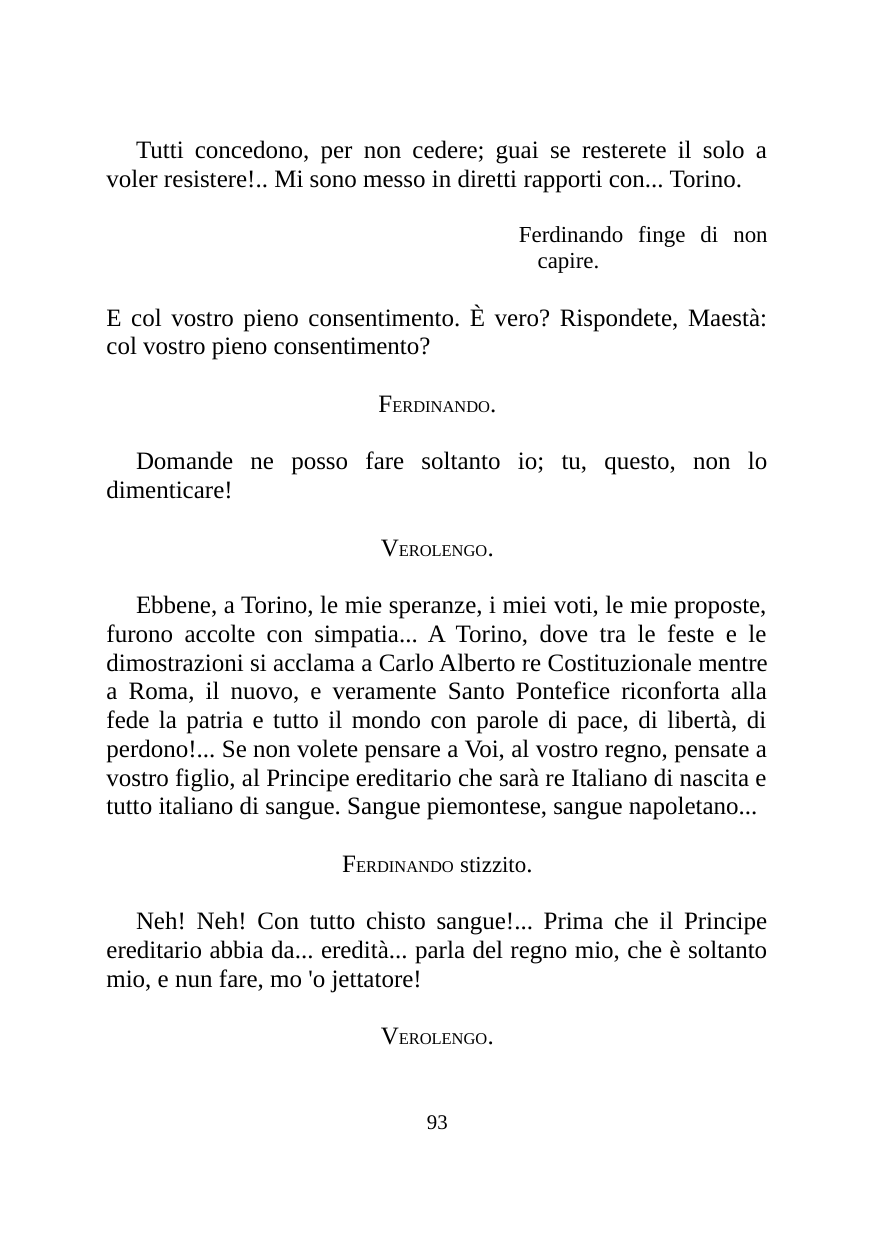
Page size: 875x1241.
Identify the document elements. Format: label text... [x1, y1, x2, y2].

text Ebbene, a Torino, le mie speranze, i miei voti, le mie proposte, furono accolte con simpatia... A Torino, dove tra le feste e le dimostrazioni si acclama a Carlo Alberto re Costituzionale mentre a Roma, il nuovo, e veramente Santo Pontefice riconforta alla fede la patria e tutto il mondo con parole di pace, di libertà, di perdono!... Se non volete pensare a Voi, al vostro regno, pensate a vostro figlio, al Principe ereditario che sarà re Italiano di nascita e tutto italiano di sangue. Sangue piemontese, sangue napoletano... [106, 590, 768, 820]
text Ferdinando stizzito. [106, 849, 768, 878]
text Verolengo. [106, 533, 768, 561]
text Domande ne posso fare soltanto io; tu, questo, non lo dimenticare! [106, 446, 768, 504]
text Neh! Neh! Con tutto chisto sangue!... Prima che il Principe ereditario abbia da... eredità... parla del regno mio, che è soltanto mio, e nun fare, mo 'o jettatore! [106, 906, 768, 993]
text Tutti concedono, per non cedere; guai se resterete il solo a voler resistere!.. Mi sono messo in diretti rapporti con... Torino. [106, 135, 768, 192]
text Ferdinando finge di non capire. [519, 221, 768, 274]
text E col vostro pieno consentimento. È vero? Rispondete, Maestà: col vostro pieno consentimento? [106, 303, 768, 360]
text Verolengo. [106, 1021, 768, 1050]
text Ferdinando. [106, 389, 768, 418]
